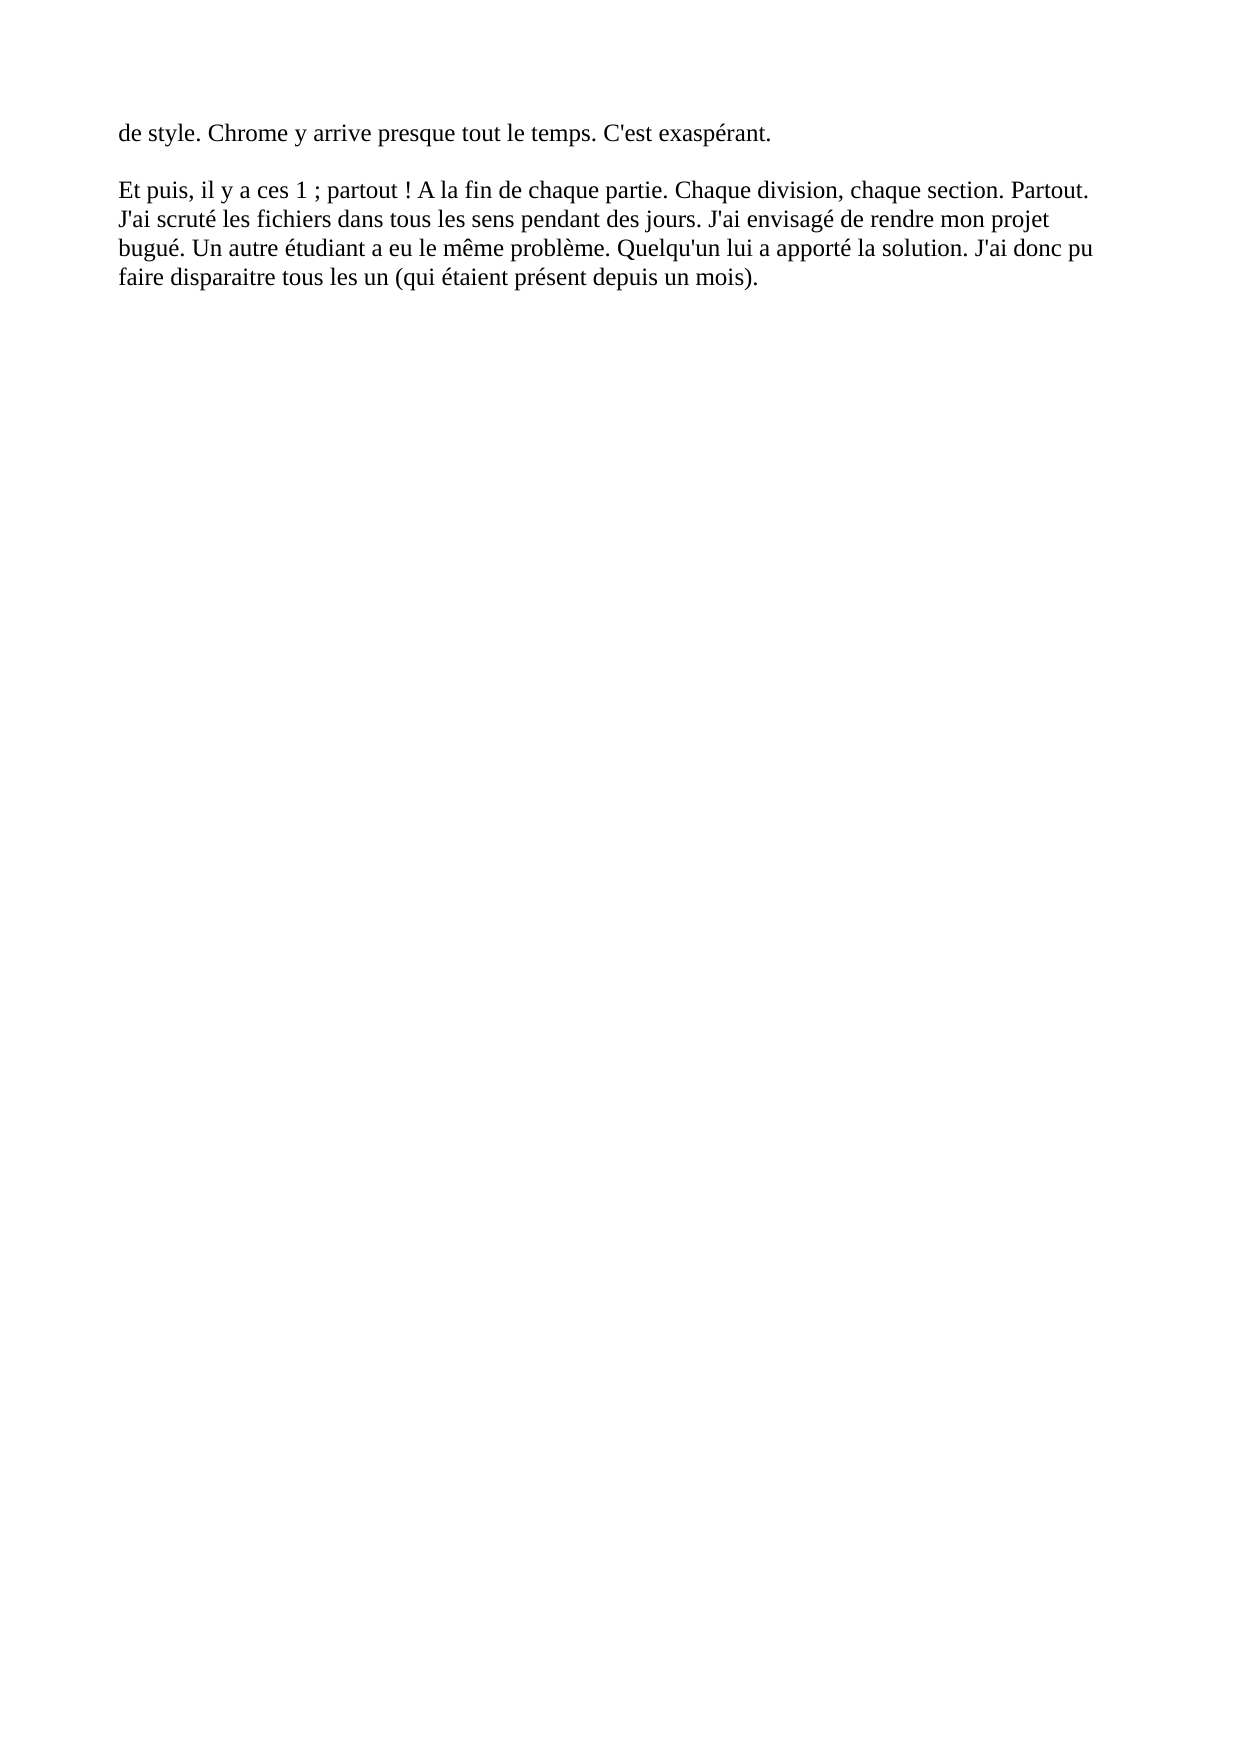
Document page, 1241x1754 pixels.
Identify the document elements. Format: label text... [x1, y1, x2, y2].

text de style. Chrome y arrive presque tout le temps. C'est exaspérant. [118, 118, 1122, 147]
text Et puis, il y a ces 1 ; partout ! A la fin de chaque partie. Chaque division, chaque section. Partout. J'ai scruté les fichiers dans tous les sens pendant des jours. J'ai envisagé de rendre mon projet bugué. Un autre étudiant a eu le même problème. Quelqu'un lui a apporté la solution. J'ai donc pu faire disparaitre tous les un (qui étaient présent depuis un mois). [118, 176, 1122, 291]
